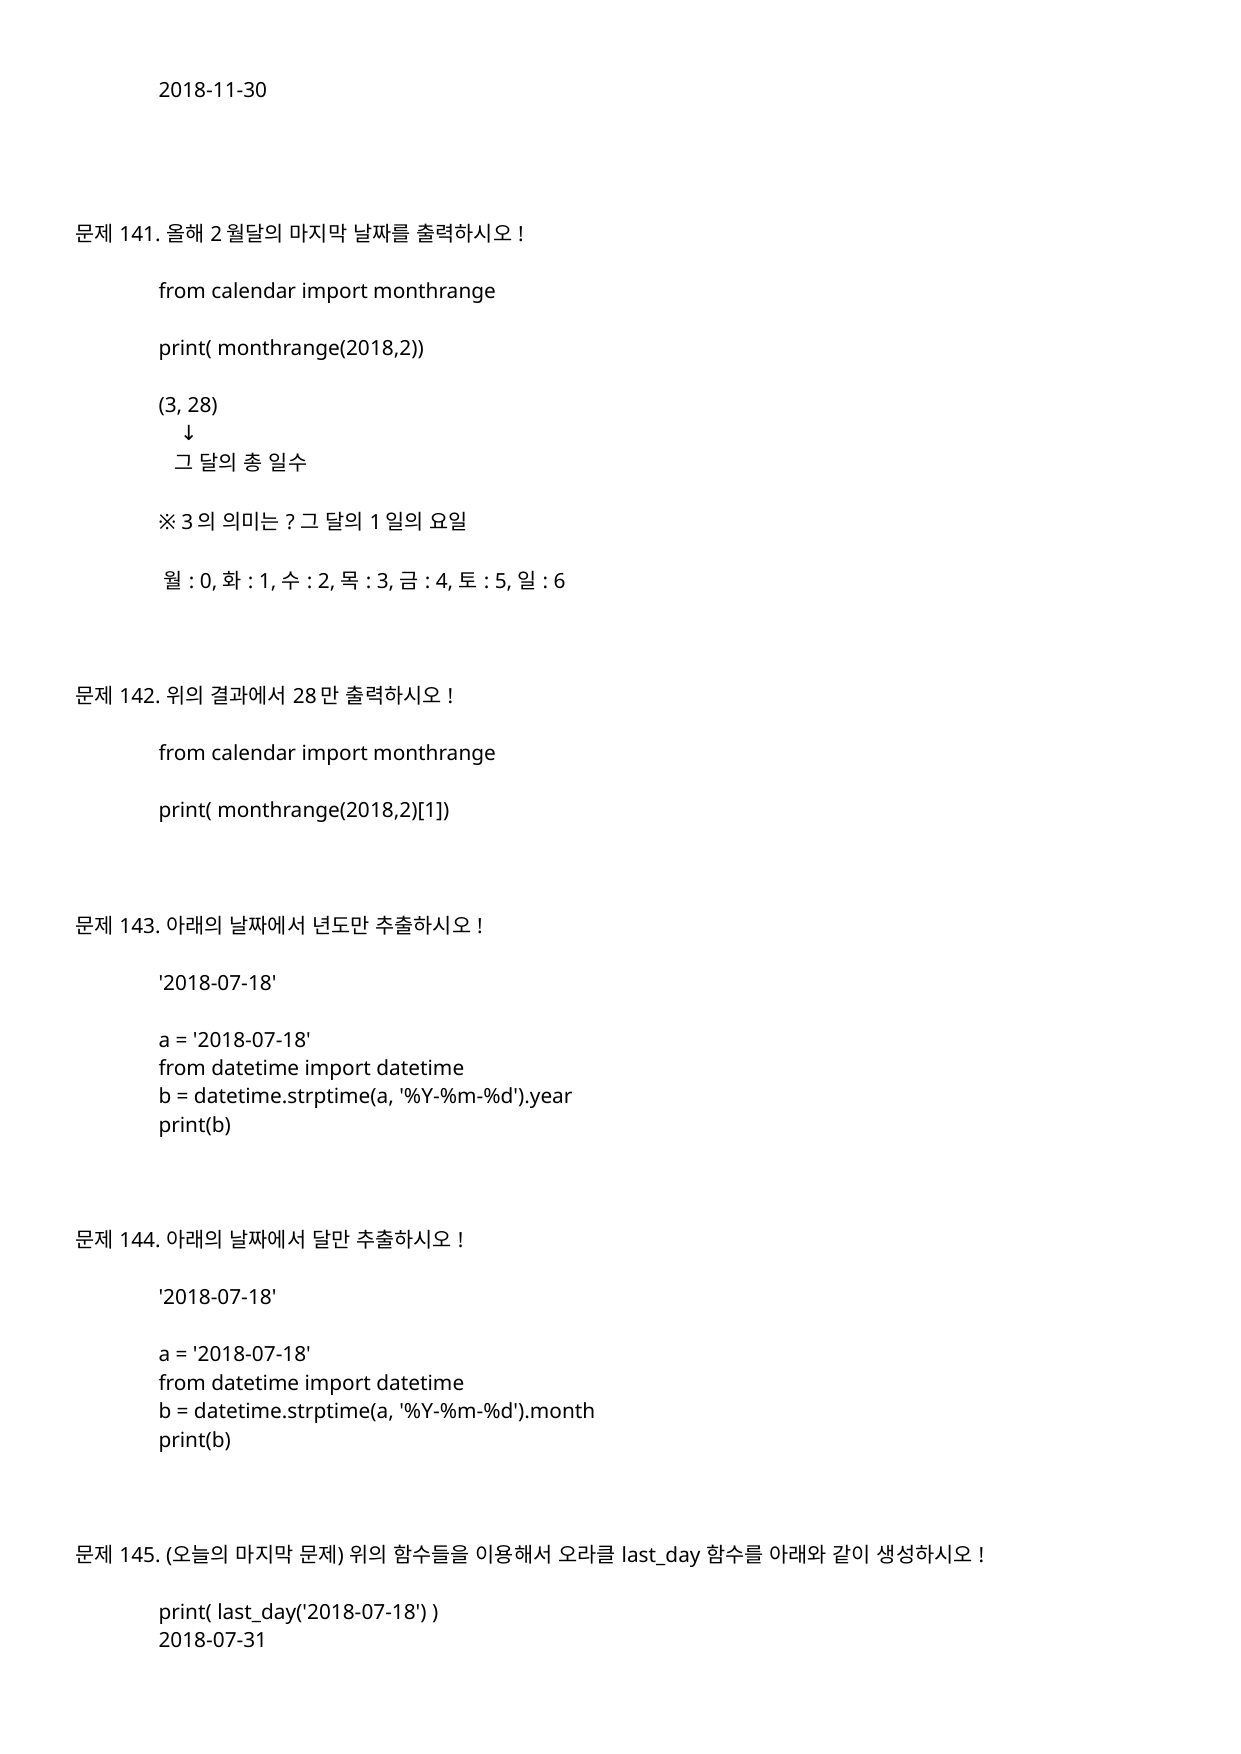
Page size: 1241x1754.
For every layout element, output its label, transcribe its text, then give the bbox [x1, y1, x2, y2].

text 문제 142. 위의 결과에서 28만 출력하시오 ! [75, 680, 1165, 710]
text (3, 28) [75, 390, 1165, 418]
text a = '2018-07-18' [75, 1025, 1165, 1053]
text from calendar import monthrange [75, 738, 1165, 767]
text 2018-07-31 [75, 1626, 1165, 1654]
text 2018-11-30 [75, 75, 1165, 103]
text 문제 145. (오늘의 마지막 문제) 위의 함수들을 이용해서 오라클 last_day 함수를 아래와 같이 생성하시오 ! [75, 1538, 1165, 1569]
text 그 달의 총 일수 [75, 447, 1165, 477]
text b = datetime.strptime(a, '%Y-%m-%d').year [75, 1082, 1165, 1110]
text print( monthrange(2018,2)[1]) [75, 795, 1165, 824]
text from calendar import monthrange [75, 276, 1165, 304]
text b = datetime.strptime(a, '%Y-%m-%d').month [75, 1396, 1165, 1425]
text 문제 141. 올해 2월달의 마지막 날짜를 출력하시오 ! [75, 217, 1165, 247]
text '2018-07-18' [75, 1282, 1165, 1311]
text a = '2018-07-18' [75, 1339, 1165, 1368]
text from datetime import datetime [75, 1053, 1165, 1082]
text ※ 3의 의미는 ? 그 달의 1일의 요일 [75, 505, 1165, 536]
text 문제 143. 아래의 날짜에서 년도만 추출하시오 ! [75, 909, 1165, 939]
text from datetime import datetime [75, 1368, 1165, 1396]
text print( last_day('2018-07-18') ) [75, 1597, 1165, 1626]
text print(b) [75, 1425, 1165, 1453]
text ↓ [75, 418, 1165, 447]
text 문제 144. 아래의 날짜에서 달만 추출하시오 ! [75, 1224, 1165, 1254]
text '2018-07-18' [75, 968, 1165, 996]
text 월 : 0, 화 : 1, 수 : 2, 목 : 3, 금 : 4, 토 : 5, 일 : 6 [75, 564, 1165, 594]
text print( monthrange(2018,2)) [75, 333, 1165, 361]
text print(b) [75, 1110, 1165, 1138]
